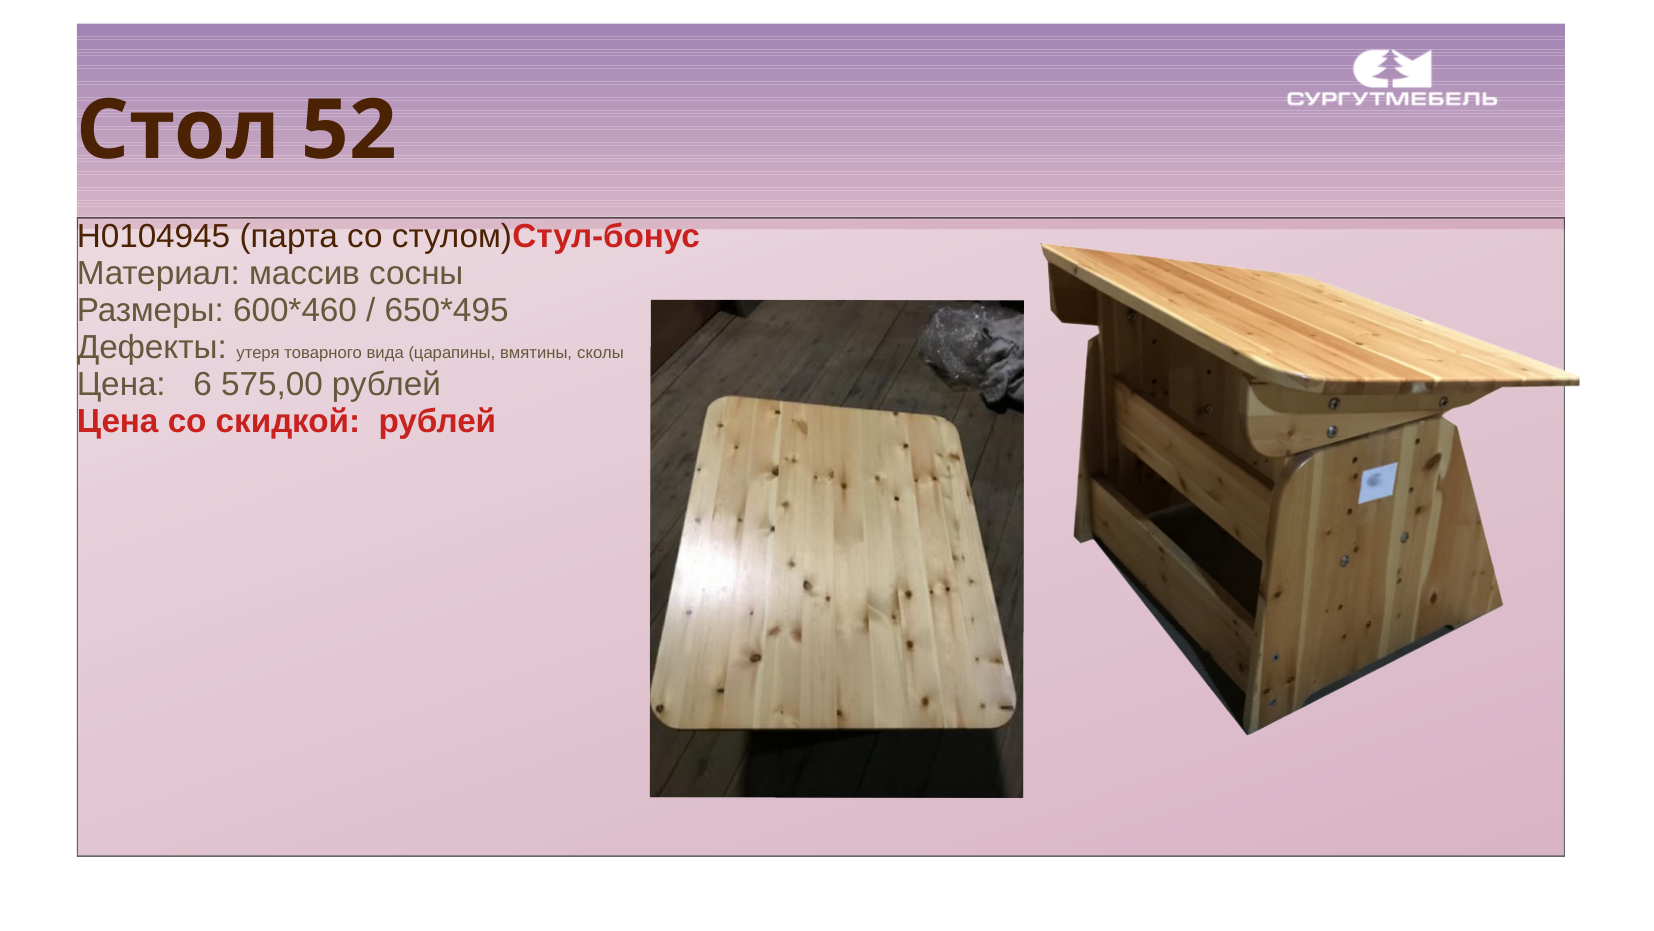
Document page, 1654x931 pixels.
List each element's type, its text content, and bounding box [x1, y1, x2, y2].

picture [649, 177, 1594, 798]
subtitle Н0104945 (парта со стулом)Стул-бонус Материал: массив сосны Размеры: 600*460 / 650*495 Дефекты: утеря товарного вида (царапины, вмятины, сколы Цена: 6 575,00 рублей Цена со скидкой: рублей [76, 217, 1565, 857]
title Стол 52 [76, 23, 1565, 217]
picture [1262, 5, 1513, 170]
